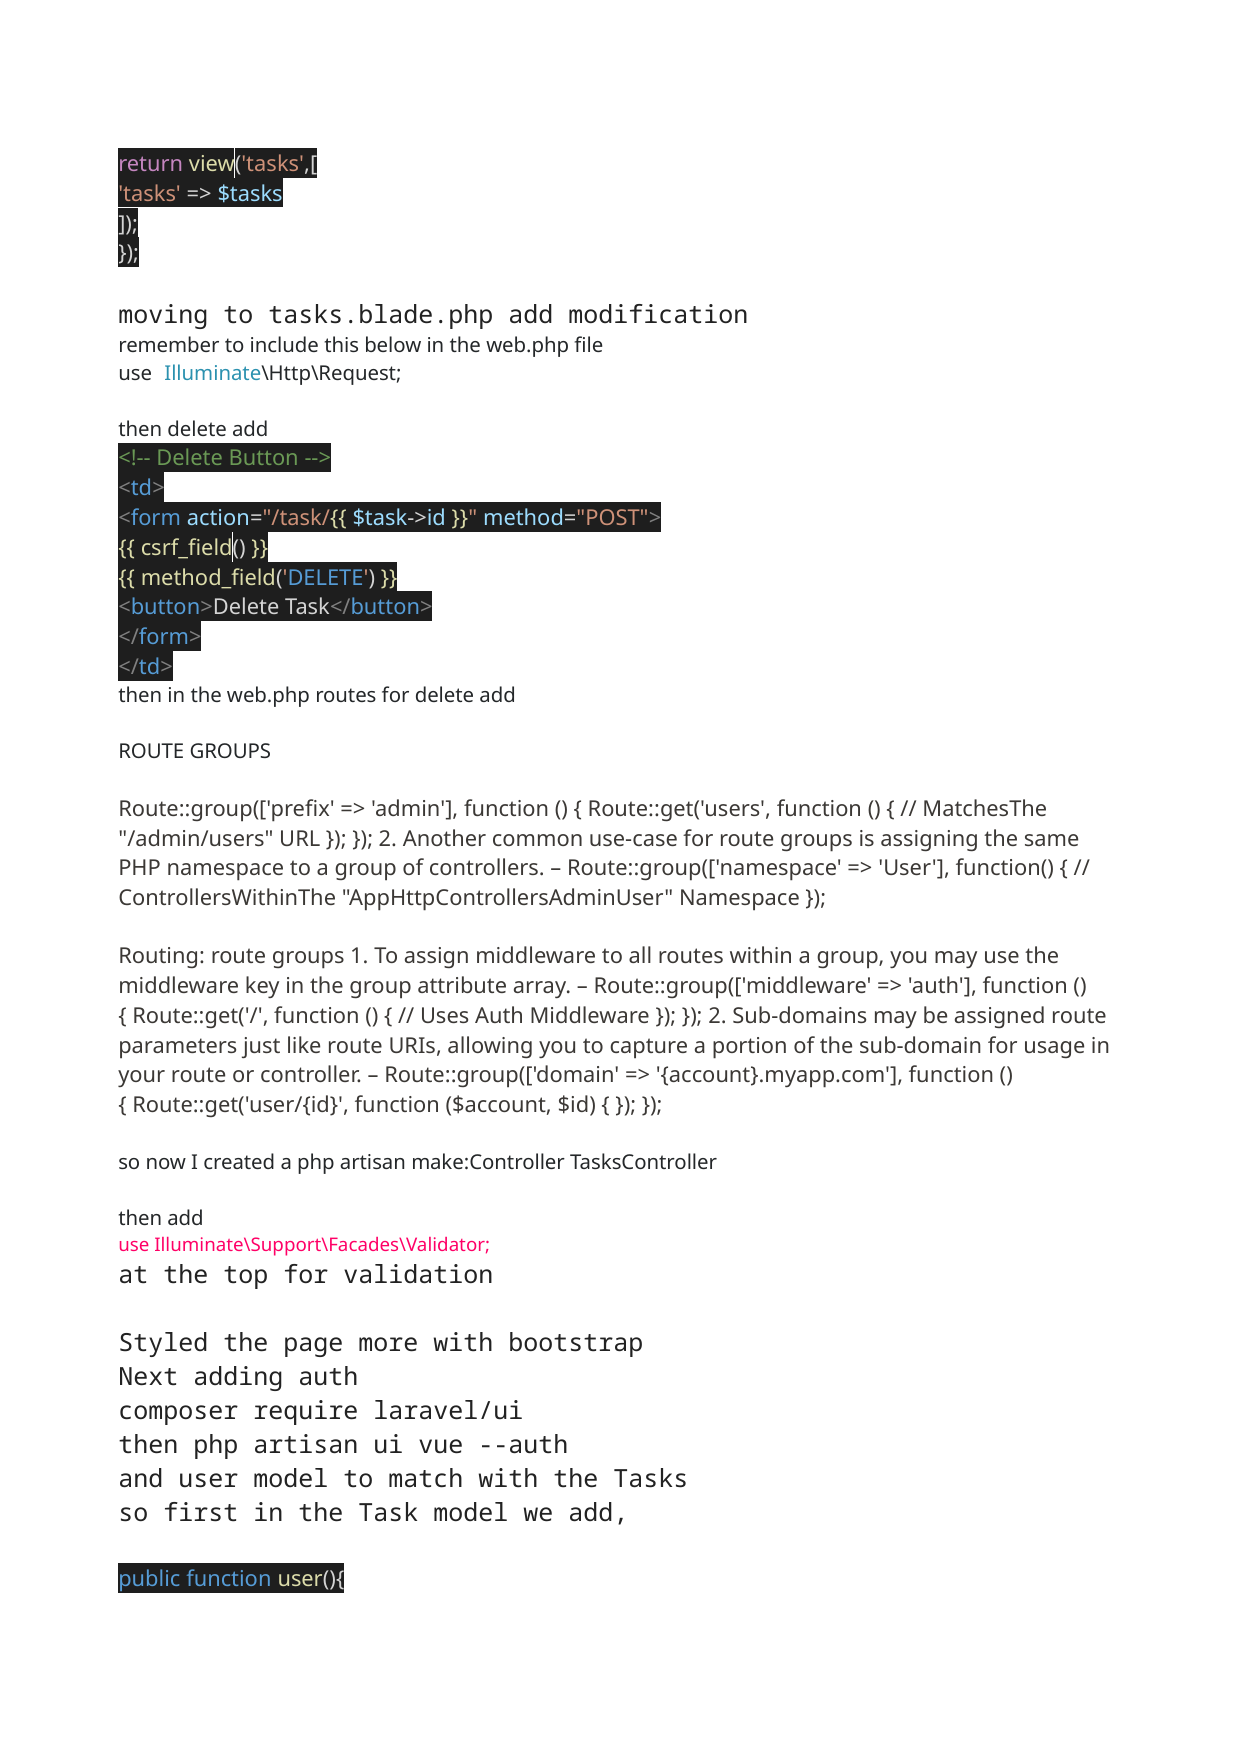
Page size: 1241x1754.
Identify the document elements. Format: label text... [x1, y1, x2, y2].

text composer require laravel/ui [118, 1393, 1122, 1427]
text at the top for validation [118, 1257, 1122, 1291]
text then add [118, 1203, 1122, 1231]
text <!-- Delete Button --> [118, 442, 1122, 472]
text moving to tasks.blade.php add modification [118, 297, 1122, 331]
text use Illuminate\Http\Request; [118, 359, 1122, 386]
text return view('tasks',[ [118, 148, 1122, 178]
text <button>Delete Task</button> [118, 591, 1122, 621]
text 'tasks' => $tasks [118, 178, 1122, 207]
text ]); [118, 207, 1122, 237]
text {{ method_field('DELETE') }} [118, 562, 1122, 591]
text use Illuminate\Support\Facades\Validator; [118, 1231, 1122, 1257]
text Styled the page more with bootstrap [118, 1325, 1122, 1359]
text <td> [118, 472, 1122, 502]
text so first in the Task model we add, [118, 1495, 1122, 1529]
text then delete add [118, 415, 1122, 442]
text Route::group(['prefix' => 'admin'], function () { Route::get('users', function () { // MatchesThe "/admin/users" URL }); }); 2. Another common use-case for route groups is assigning the same PHP namespace to a group of controllers. – Route::group(['namespace' => 'User'], function() { // ControllersWithinThe "AppHttpControllersAdminUser" Namespace }); [118, 793, 1122, 912]
text ROUTE GROUPS [118, 737, 1122, 764]
text Next adding auth [118, 1359, 1122, 1393]
text <form action="/task/{{ $task->id }}" method="POST"> [118, 502, 1122, 532]
text {{ csrf_field() }} [118, 532, 1122, 562]
text and user model to match with the Tasks [118, 1461, 1122, 1495]
text so now I created a php artisan make:Controller TasksController [118, 1147, 1122, 1175]
text Routing: route groups 1. To assign middleware to all routes within a group, you may use the middleware key in the group attribute array. – Route::group(['middleware' => 'auth'], function () { Route::get('/', function () { // Uses Auth Middleware }); }); 2. Sub-domains may be assigned route parameters just like route URIs, allowing you to capture a portion of the sub-domain for usage in your route or controller. – Route::group(['domain' => '{account}.myapp.com'], function () { Route::get('user/{id}', function ($account, $id) { }); }); [118, 940, 1122, 1119]
text then in the web.php routes for delete add [118, 681, 1122, 708]
text remember to include this below in the web.php file [118, 331, 1122, 359]
text </form> [118, 621, 1122, 651]
text then php artisan ui vue --auth [118, 1427, 1122, 1461]
text public function user(){ [118, 1563, 1122, 1593]
text }); [118, 237, 1122, 267]
text </td> [118, 651, 1122, 681]
